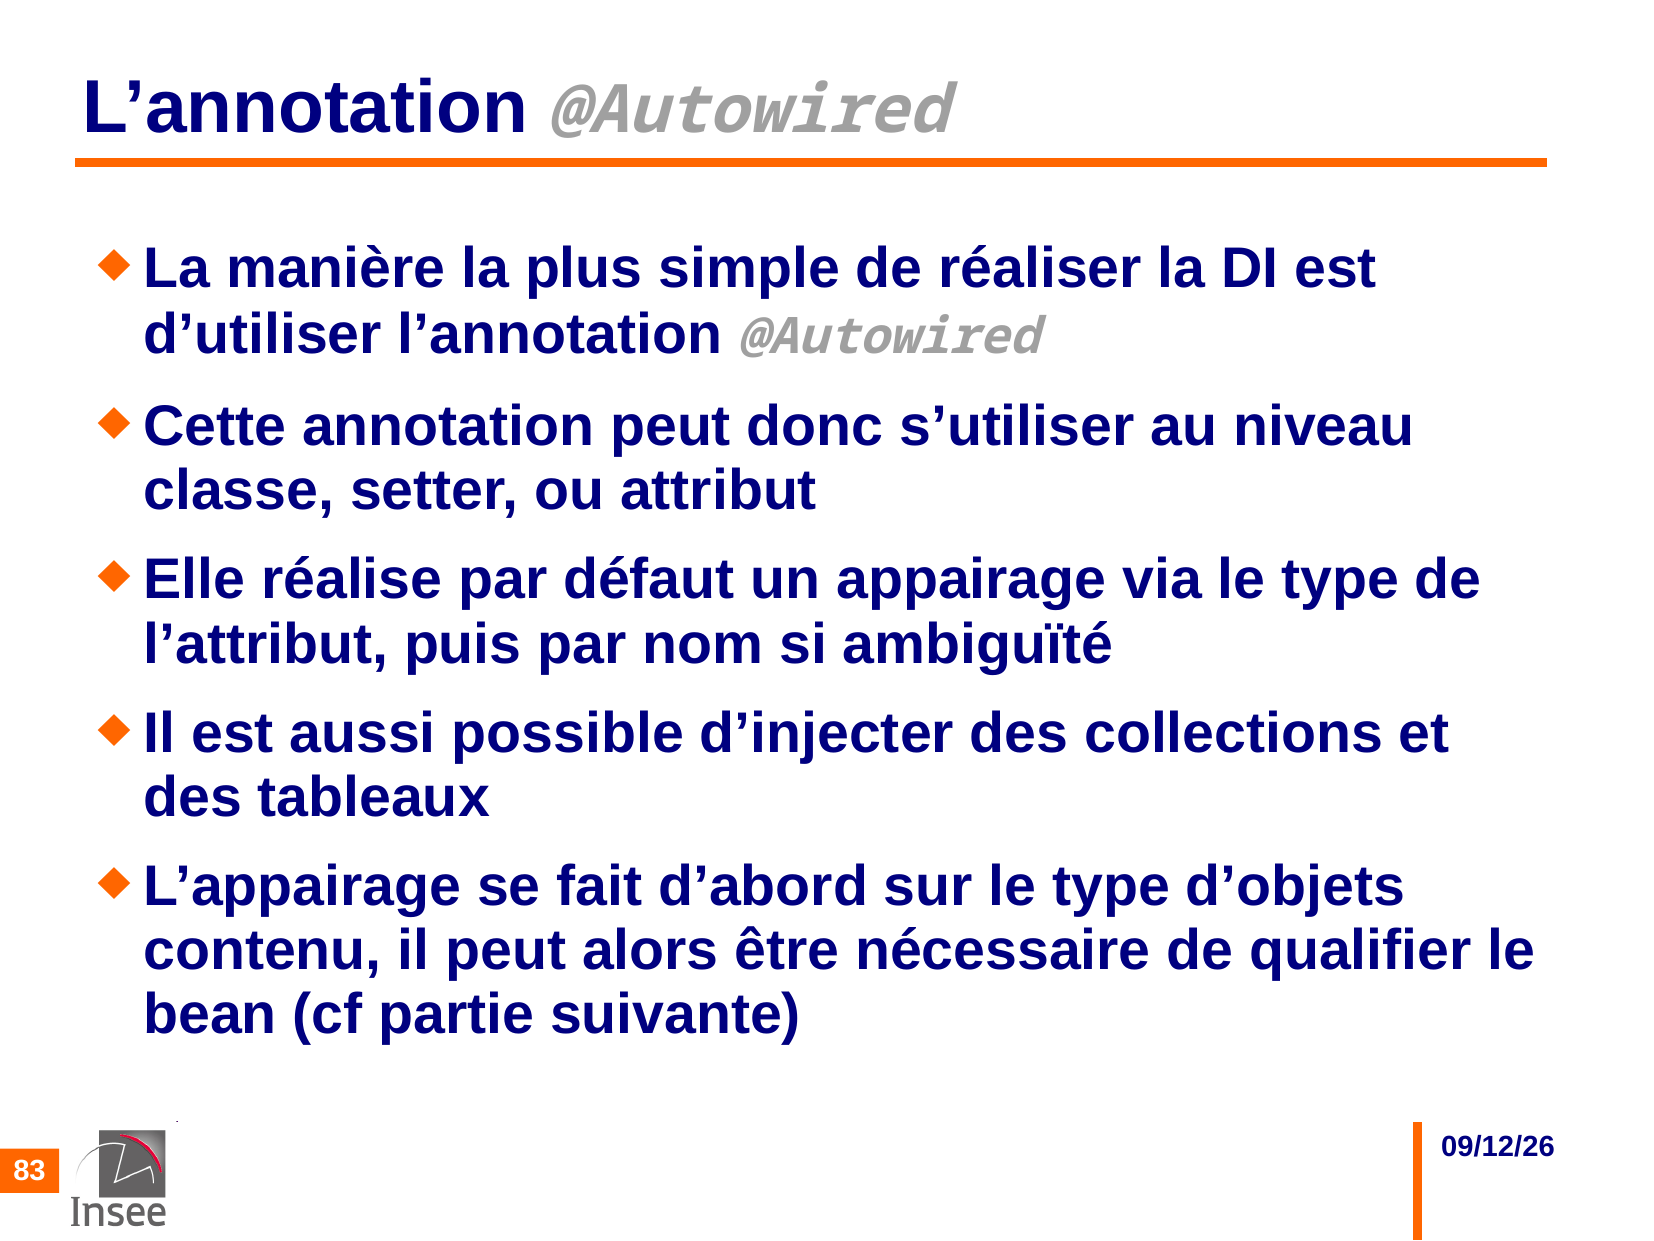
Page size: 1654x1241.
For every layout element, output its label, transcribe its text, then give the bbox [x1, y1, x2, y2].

list La manière la plus simple de réaliser la DI est d’utiliser l’annotation @Autowired Cette annotation peut donc s’utiliser au niveau classe, setter, ou attribut Elle réalise par défaut un appairage via le type de l’attribut, puis par nom si ambiguïté Il est aussi possible d’injecter des collections et des tableaux L’appairage se fait d’abord sur le type d’objets contenu, il peut alors être nécessaire de qualifier le bean (cf partie suivante) [82, 236, 1548, 1052]
title L’annotation @Autowired [82, 49, 1619, 163]
picture [62, 1121, 178, 1241]
